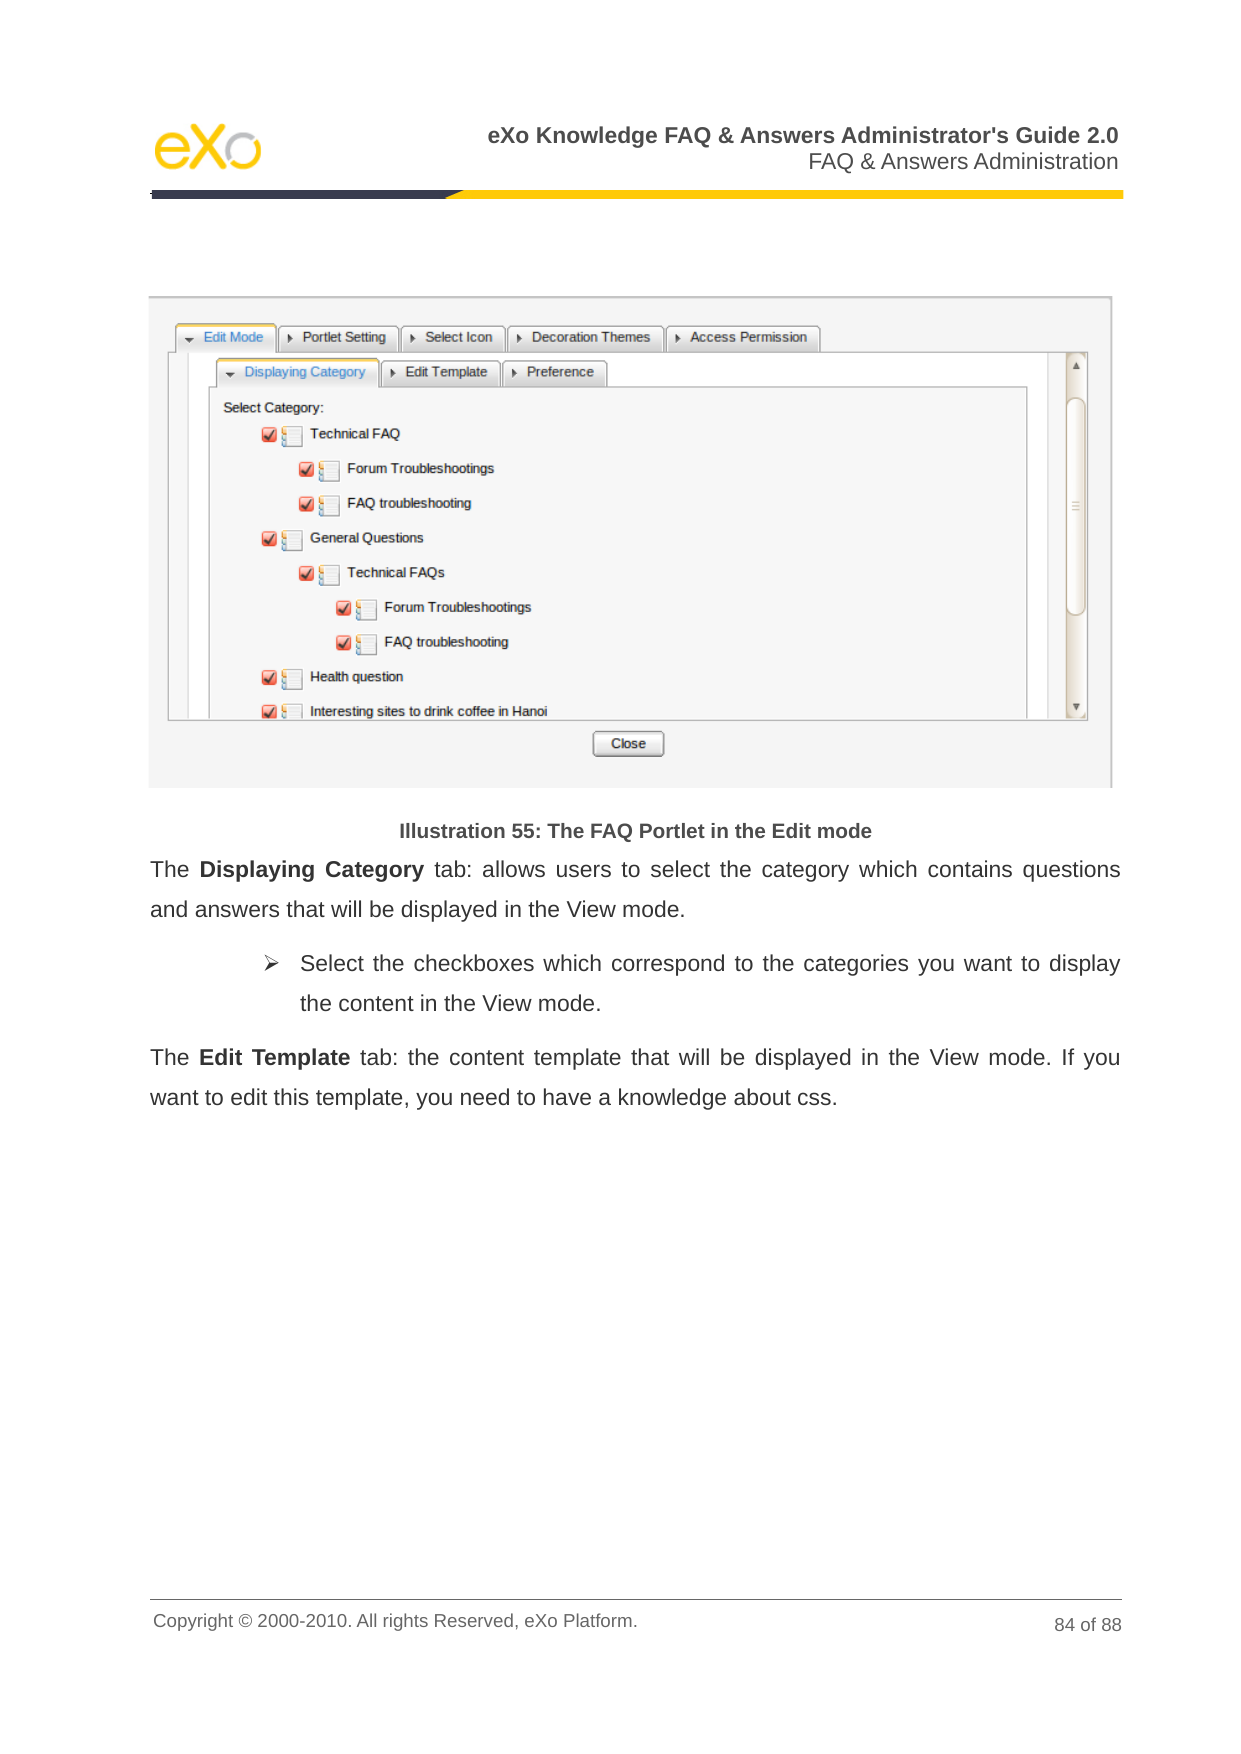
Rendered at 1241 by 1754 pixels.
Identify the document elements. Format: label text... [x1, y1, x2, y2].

text Illustration 55: The FAQ Portlet in the Edit mode [154, 788, 1118, 843]
list Select the checkboxes which correspond to the categories you want to display the content in the View mode. [262, 950, 1122, 1016]
text The Displaying Category tab: allows users to select the category which contains questions and answers that will be displayed in the View mode. [150, 223, 1122, 922]
picture [148, 296, 1113, 788]
picture [155, 123, 262, 170]
text The Edit Template tab: the content template that will be displayed in the View mode. If you want to edit this template, you need to have a knowledge about css. [150, 1044, 1122, 1110]
picture [151, 190, 1124, 199]
